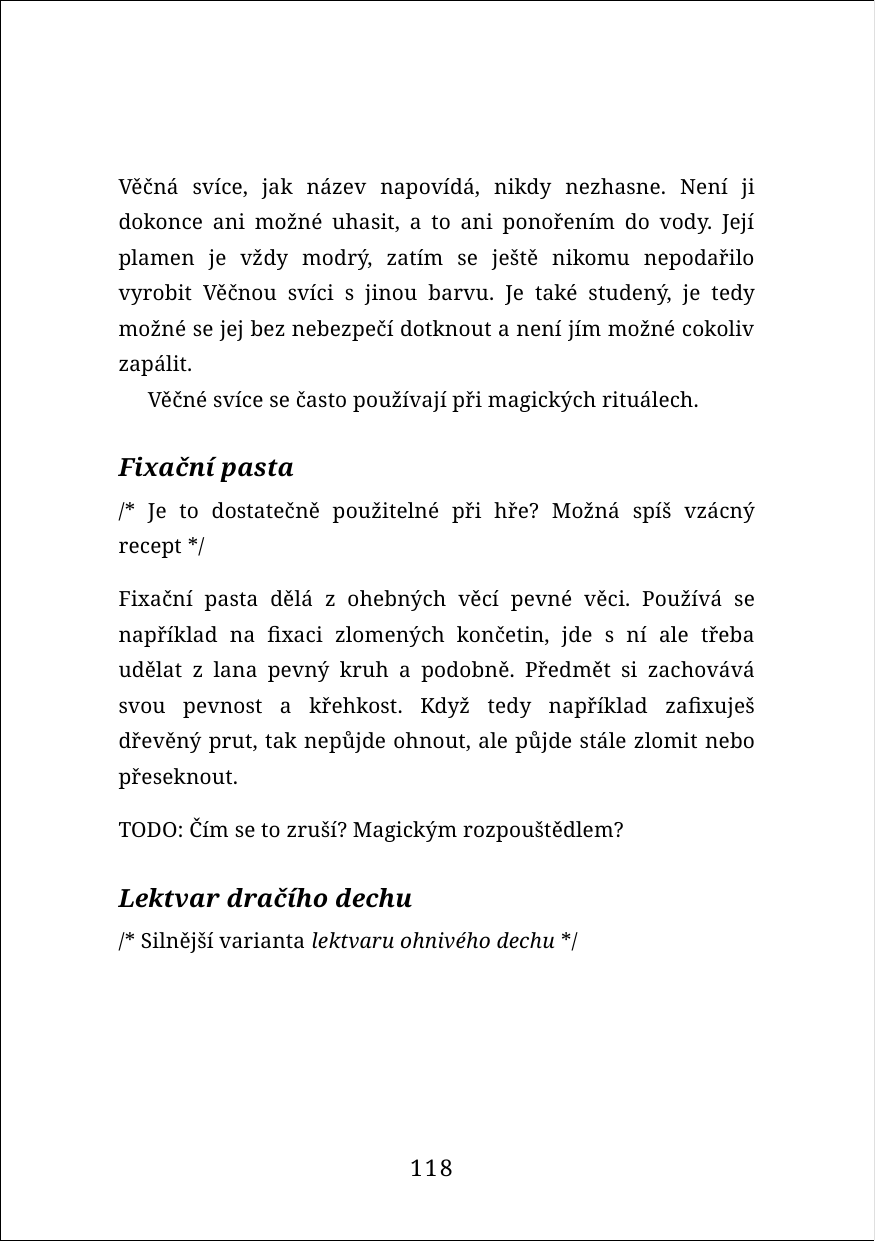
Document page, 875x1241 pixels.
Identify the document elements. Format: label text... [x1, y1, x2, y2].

subtitle Lektvar dračího dechu [118, 880, 756, 914]
text Věčná svíce, jak název napovídá, nikdy nezhasne. Není ji dokonce ani možné uhasit, a to ani ponořením do vody. Její plamen je vždy modrý, zatím se ještě nikomu nepodařilo vyrobit Věčnou svíci s jinou barvu. Je také studený, je tedy možné se jej bez nebezpečí dotknout a není jím možné cokoliv zapálit. Věčné svíce se často používají při magických rituálech. [118, 172, 756, 413]
text TODO: Čím se to zruší? Magickým rozpouštědlem? [118, 815, 756, 844]
subtitle Fixační pasta [118, 450, 756, 484]
text /* Silnější varianta lektvaru ohnivého dechu */ [118, 926, 756, 954]
text /* Je to dostatečně použitelné při hře? Možná spíš vzácný recept */ [118, 496, 756, 560]
text Fixační pasta dělá z ohebných věcí pevné věci. Používá se například na fixaci zlomených končetin, jde s ní ale třeba udělat z lana pevný kruh a podobně. Předmět si zachovává svou pevnost a křehkost. Když tedy například zafixuješ dřevěný prut, tak nepůjde ohnout, ale půjde stále zlomit nebo přeseknout. [118, 584, 756, 791]
